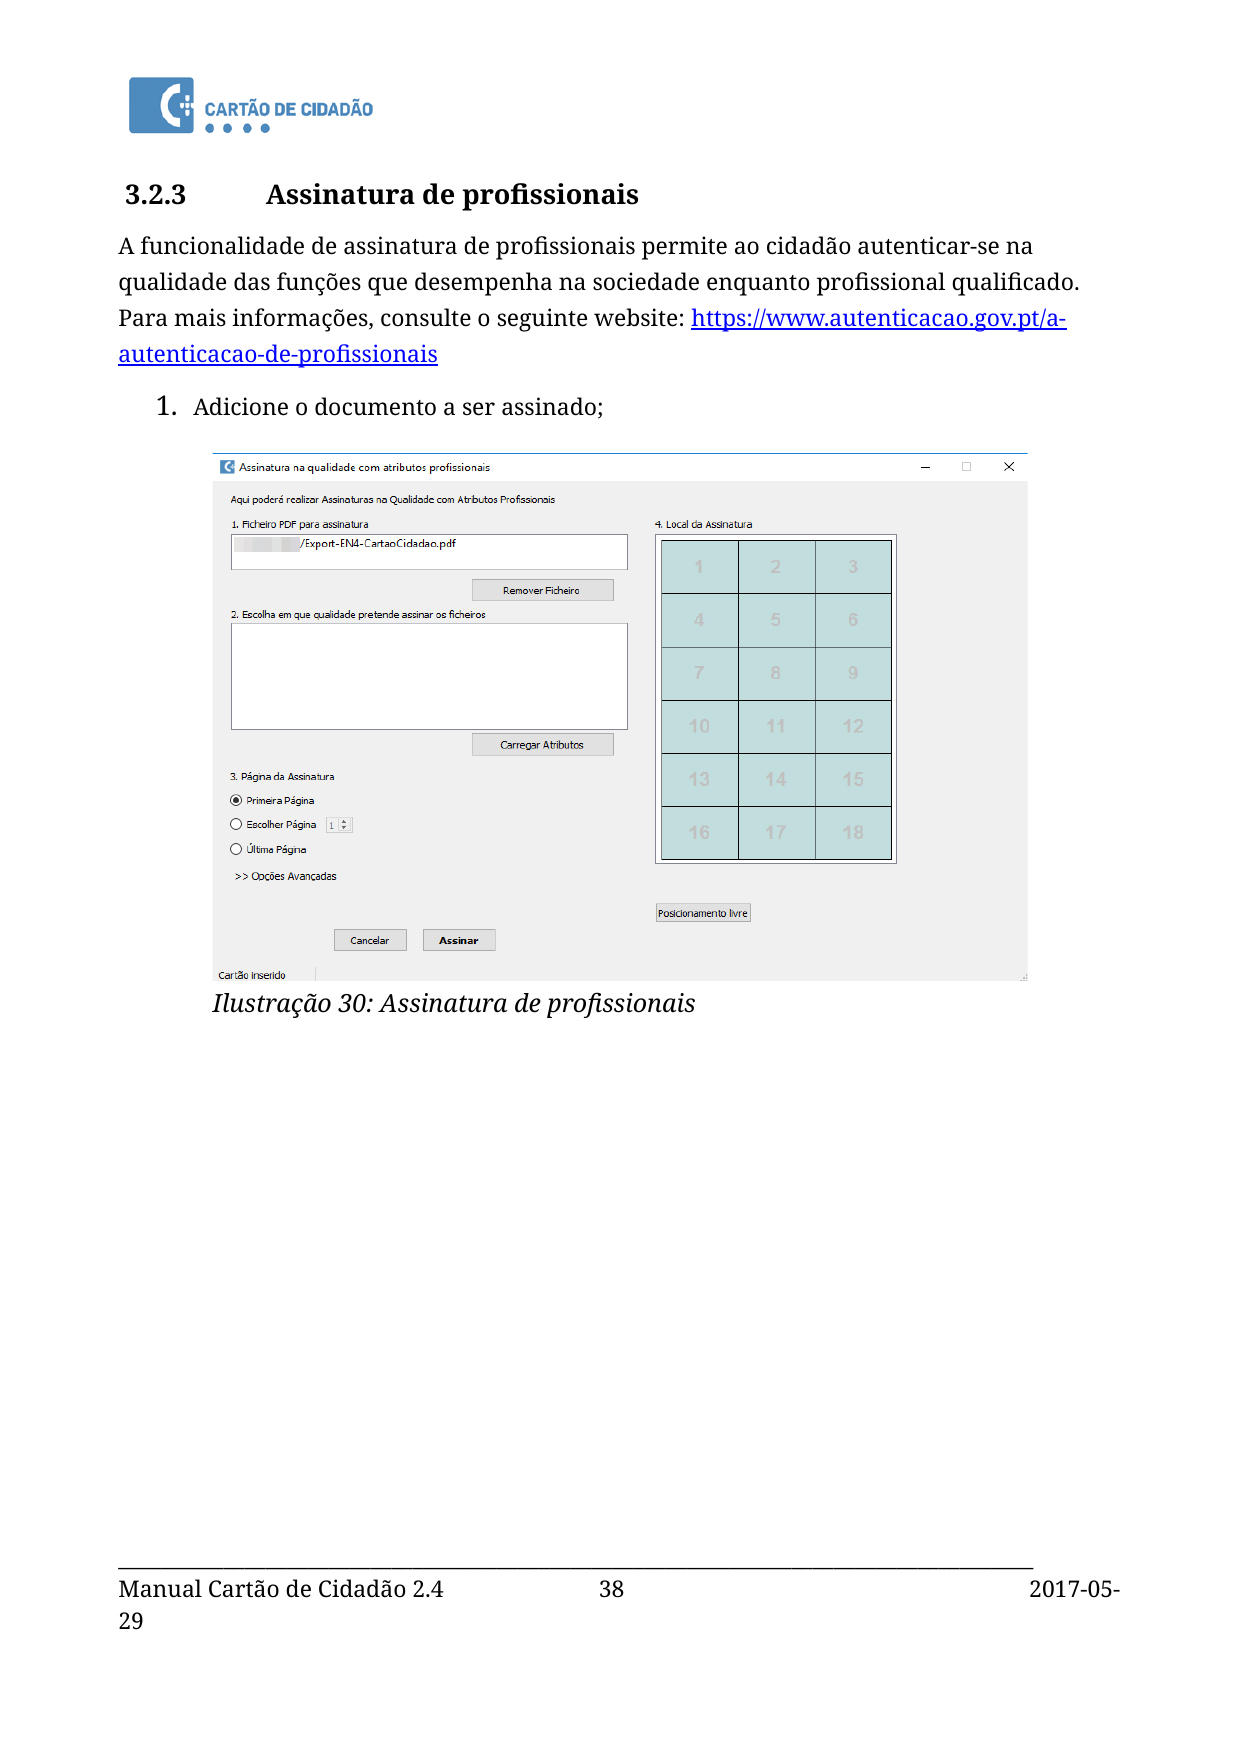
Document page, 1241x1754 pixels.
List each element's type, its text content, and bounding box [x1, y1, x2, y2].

text Ilustração 30: Assinatura de profissionais [212, 981, 1028, 1019]
text A funcionalidade de assinatura de profissionais permite ao cidadão autenticar-se na qualidade das funções que desempenha na sociedade enquanto profissional qualificado. Para mais informações, consulte o seguinte website: https://www.autenticacao.gov.pt/a-autenticacao-de-profissionais [118, 230, 1122, 369]
list Adicione o documento a ser assinado; [156, 386, 1122, 423]
picture [212, 453, 1028, 981]
subtitle Assinatura de profissionais [118, 175, 1122, 212]
picture [126, 71, 419, 141]
